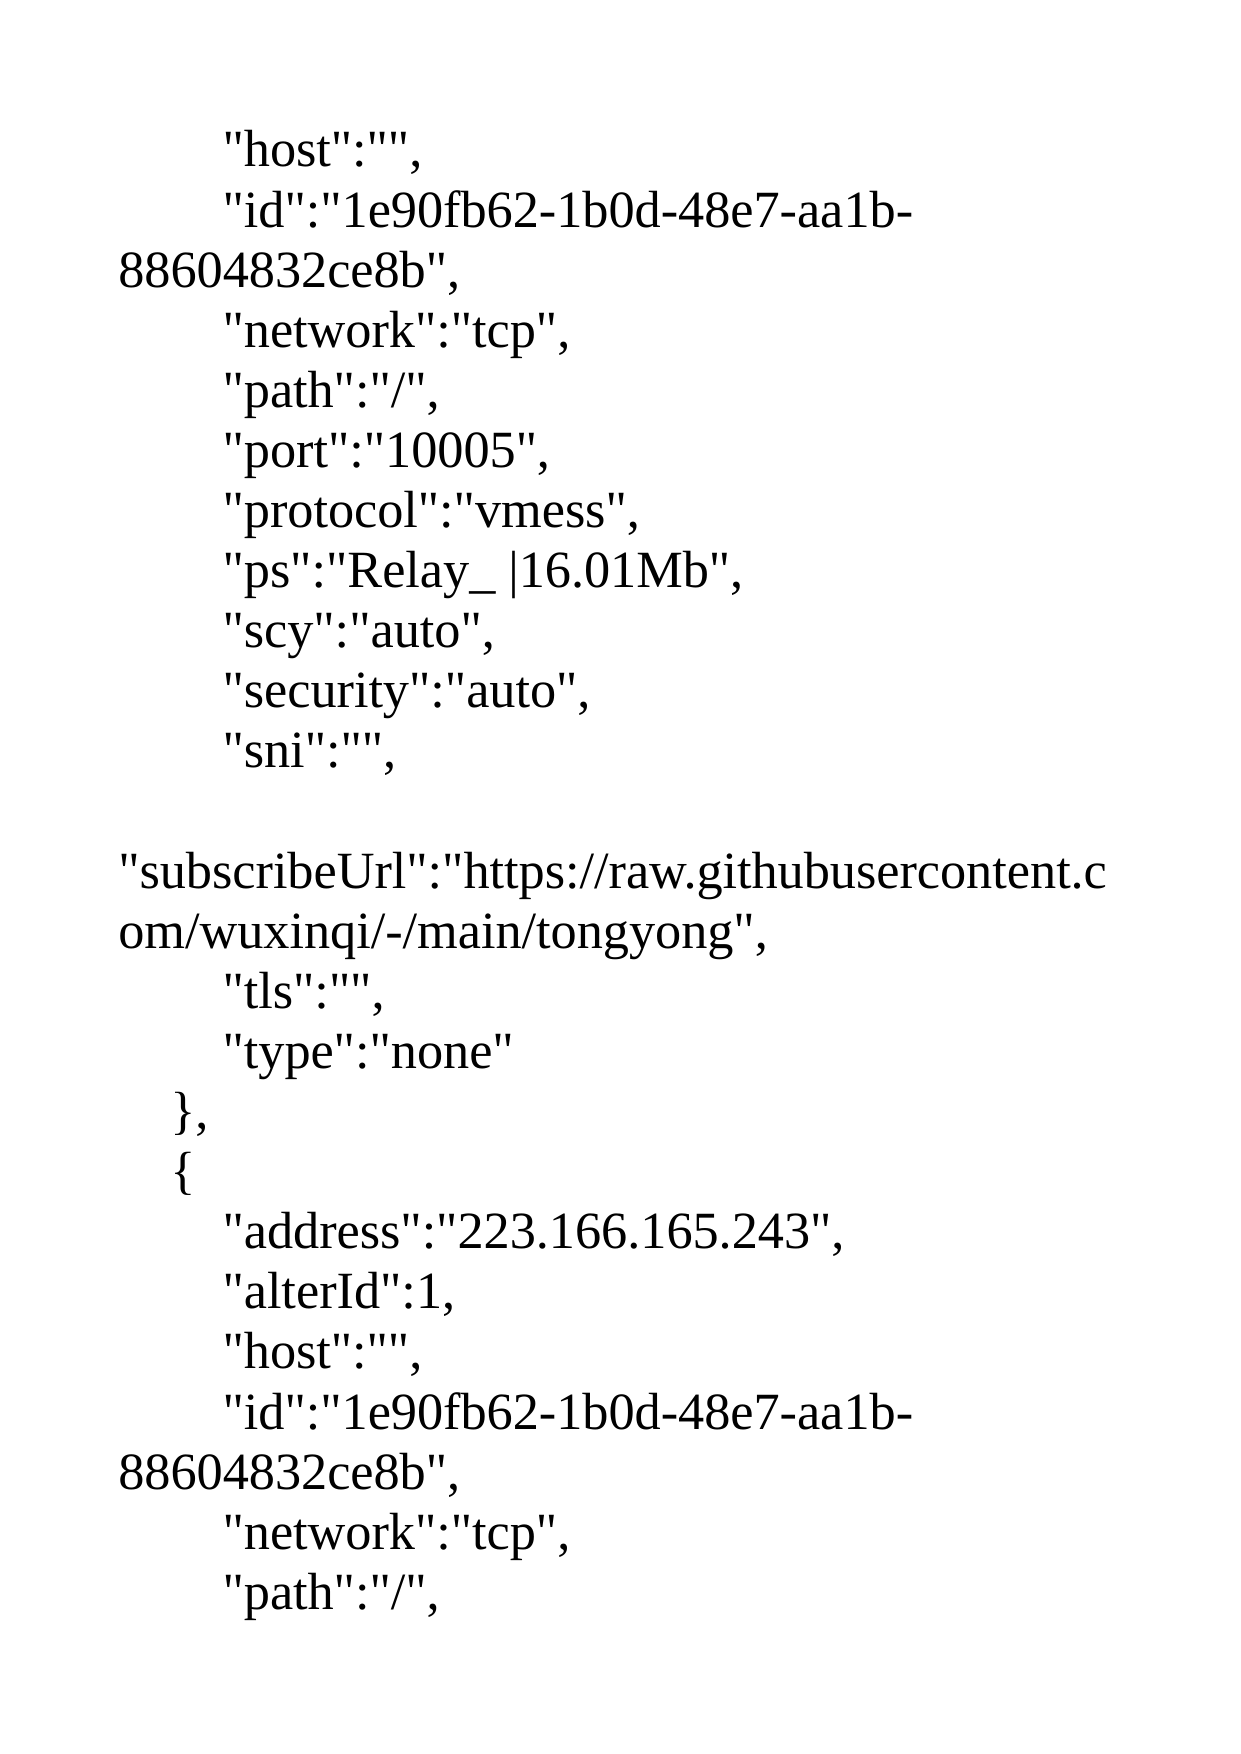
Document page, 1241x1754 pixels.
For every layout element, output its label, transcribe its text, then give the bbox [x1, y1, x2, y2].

text "protocol":"vmess", [118, 479, 1122, 539]
text "network":"tcp", [118, 1501, 1122, 1561]
text "id":"1e90fb62-1b0d-48e7-aa1b-88604832ce8b", [118, 1380, 1122, 1501]
text "type":"none" [118, 1020, 1122, 1080]
text "host":"", [118, 1320, 1122, 1380]
text "network":"tcp", [118, 298, 1122, 358]
text "sni":"", [118, 719, 1122, 779]
text "path":"/", [118, 358, 1122, 419]
text "host":"", [118, 118, 1122, 178]
text "security":"auto", [118, 659, 1122, 719]
text "path":"/", [118, 1561, 1122, 1621]
text "alterId":1, [118, 1260, 1122, 1320]
text "port":"10005", [118, 419, 1122, 479]
text "address":"223.166.165.243", [118, 1200, 1122, 1260]
text "scy":"auto", [118, 599, 1122, 659]
text "subscribeUrl":"https://raw.githubusercontent.com/wuxinqi/-/main/tongyong", [118, 779, 1122, 959]
text "id":"1e90fb62-1b0d-48e7-aa1b-88604832ce8b", [118, 178, 1122, 298]
text }, [118, 1080, 1122, 1140]
text { [118, 1140, 1122, 1200]
text "ps":"Relay_ |16.01Mb", [118, 539, 1122, 599]
text "tls":"", [118, 959, 1122, 1020]
